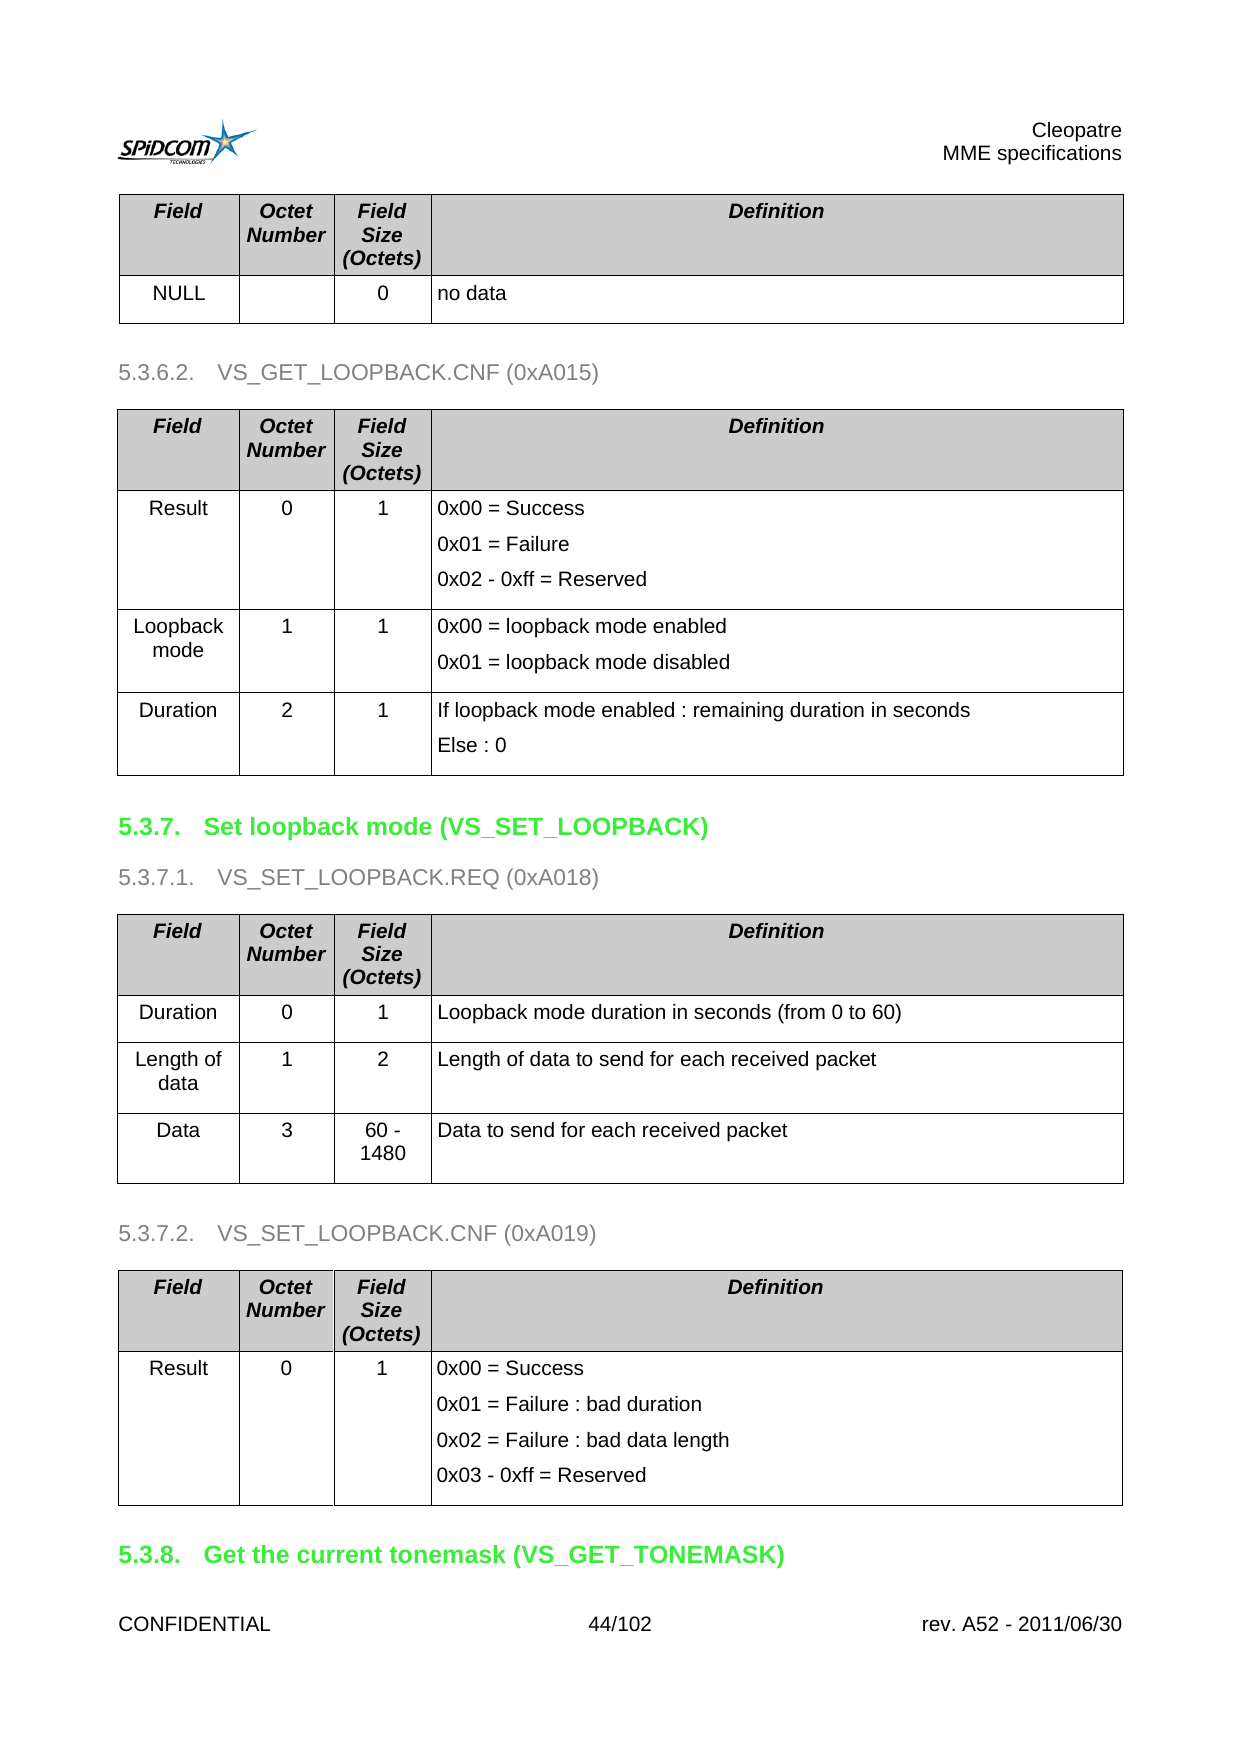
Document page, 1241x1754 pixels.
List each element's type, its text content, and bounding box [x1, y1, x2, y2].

table_header Definition [432, 410, 1123, 490]
subtitle VS_SET_LOOPBACK.REQ (0xA018) [118, 864, 1122, 890]
table_header Field [118, 410, 239, 490]
table_header Definition [432, 915, 1123, 995]
table_cell 1 [335, 996, 431, 1042]
table_cell 1 [335, 491, 431, 609]
subtitle VS_GET_LOOPBACK.CNF (0xA015) [118, 360, 1122, 386]
table_cell 1 [335, 610, 431, 692]
table_cell 60 - 1480 [335, 1114, 431, 1183]
table_header Definition [432, 1271, 1122, 1351]
table_cell 0 [240, 996, 334, 1042]
table_cell 1 [335, 1352, 431, 1505]
subtitle Set loopback mode (VS_SET_LOOPBACK) [118, 813, 1122, 841]
table_header Field Size (Octets) [335, 410, 431, 490]
picture [117, 118, 258, 165]
table_cell Loopback mode duration in seconds (from 0 to 60) [432, 996, 1123, 1042]
table_cell Duration [118, 693, 239, 775]
table_header Field [118, 915, 239, 995]
table_cell Loopback mode [118, 610, 239, 692]
table_cell Result [119, 1352, 239, 1505]
table_cell If loopback mode enabled : remaining duration in seconds Else : 0 [432, 693, 1123, 775]
table_header Field Size (Octets) [335, 1271, 431, 1351]
table_cell [240, 276, 334, 323]
table_header Definition [432, 195, 1123, 275]
table_cell Data [118, 1114, 239, 1183]
table_cell 0x00 = Success 0x01 = Failure 0x02 - 0xff = Reserved [432, 491, 1123, 609]
subtitle VS_SET_LOOPBACK.CNF (0xA019) [118, 1221, 1122, 1246]
table_cell 0 [240, 1352, 333, 1505]
table_cell no data [432, 276, 1123, 323]
table_cell 3 [240, 1114, 334, 1183]
table_header Field [120, 195, 239, 275]
table_cell 1 [335, 693, 431, 775]
table_cell 2 [335, 1043, 431, 1113]
table_header Octet Number [240, 410, 334, 490]
table_cell 1 [240, 610, 334, 692]
table_cell NULL [120, 276, 239, 323]
table_header Octet Number [240, 915, 334, 995]
table_header Field Size (Octets) [335, 195, 431, 275]
table_cell 0x00 = loopback mode enabled 0x01 = loopback mode disabled [432, 610, 1123, 692]
table_header Field Size (Octets) [335, 915, 431, 995]
table_header Octet Number [240, 1271, 333, 1351]
table_cell Length of data [118, 1043, 239, 1113]
table_cell 0 [335, 276, 431, 323]
table_cell Duration [118, 996, 239, 1042]
table_cell 2 [240, 693, 334, 775]
table_cell 0 [240, 491, 334, 609]
table_cell Length of data to send for each received packet [432, 1043, 1123, 1113]
table_header Octet Number [240, 195, 334, 275]
table_cell Result [118, 491, 239, 609]
table_cell 0x00 = Success 0x01 = Failure : bad duration 0x02 = Failure : bad data length 0x03 - 0xff = Reserved [432, 1352, 1122, 1505]
table_header Field [119, 1271, 239, 1351]
subtitle Get the current tonemask (VS_GET_TONEMASK) [118, 1541, 1122, 1569]
table_cell Data to send for each received packet [432, 1114, 1123, 1183]
table_cell 1 [240, 1043, 334, 1113]
